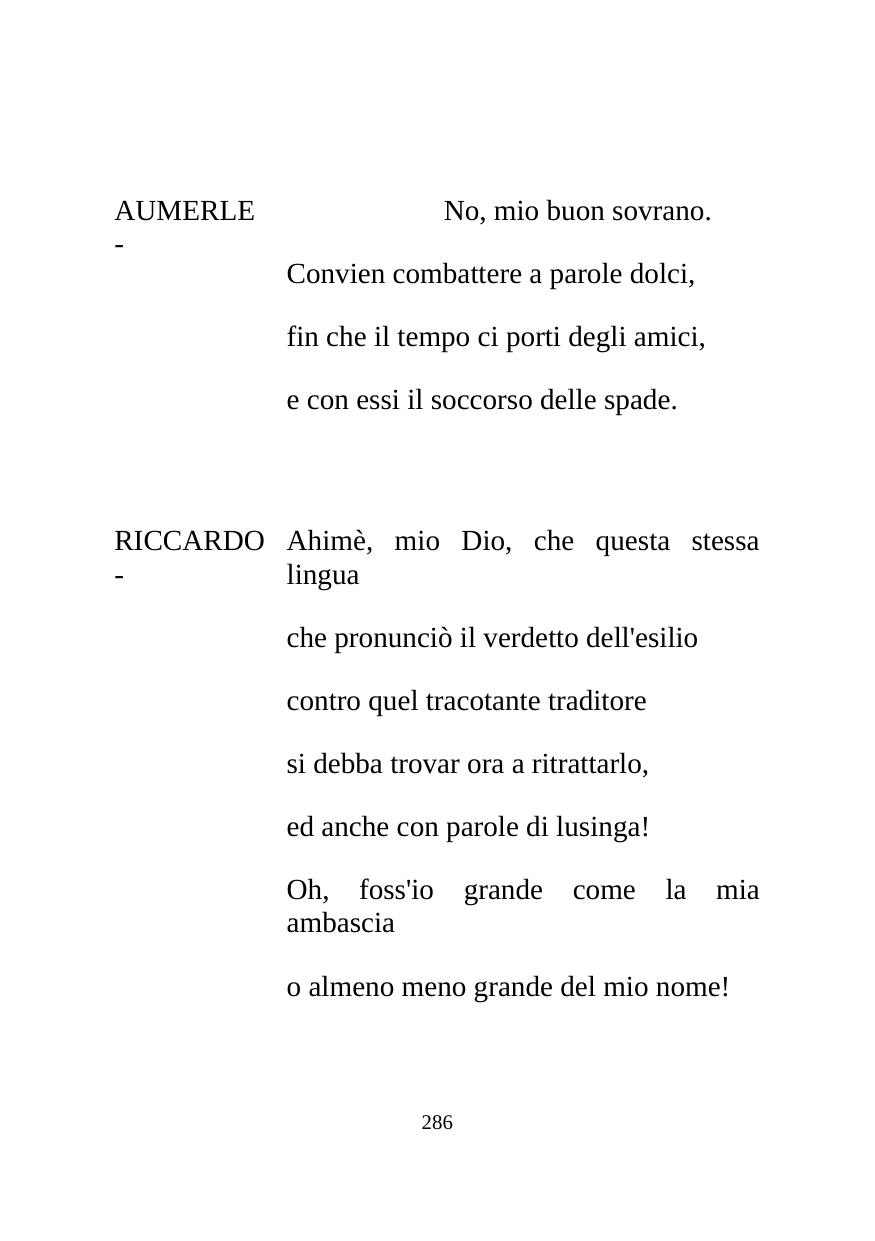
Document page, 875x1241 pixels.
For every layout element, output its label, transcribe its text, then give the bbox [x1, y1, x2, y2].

table_cell AUMERLE - [106, 185, 279, 516]
table_cell [279, 106, 768, 185]
table_cell [106, 106, 279, 185]
table_cell RICCARDO - [106, 516, 279, 1039]
table_cell No, mio buon sovrano. Convien combattere a parole dolci, fin che il tempo ci porti degli amici, e con essi il soccorso delle spade. [279, 185, 768, 516]
table_cell Ahimè, mio Dio, che questa stessa lingua che pronunciò il verdetto dell'esilio contro quel tracotante traditore si debba trovar ora a ritrattarlo, ed anche con parole di lusinga! Oh, foss'io grande come la mia ambascia o almeno meno grande del mio nome! [279, 516, 768, 1039]
